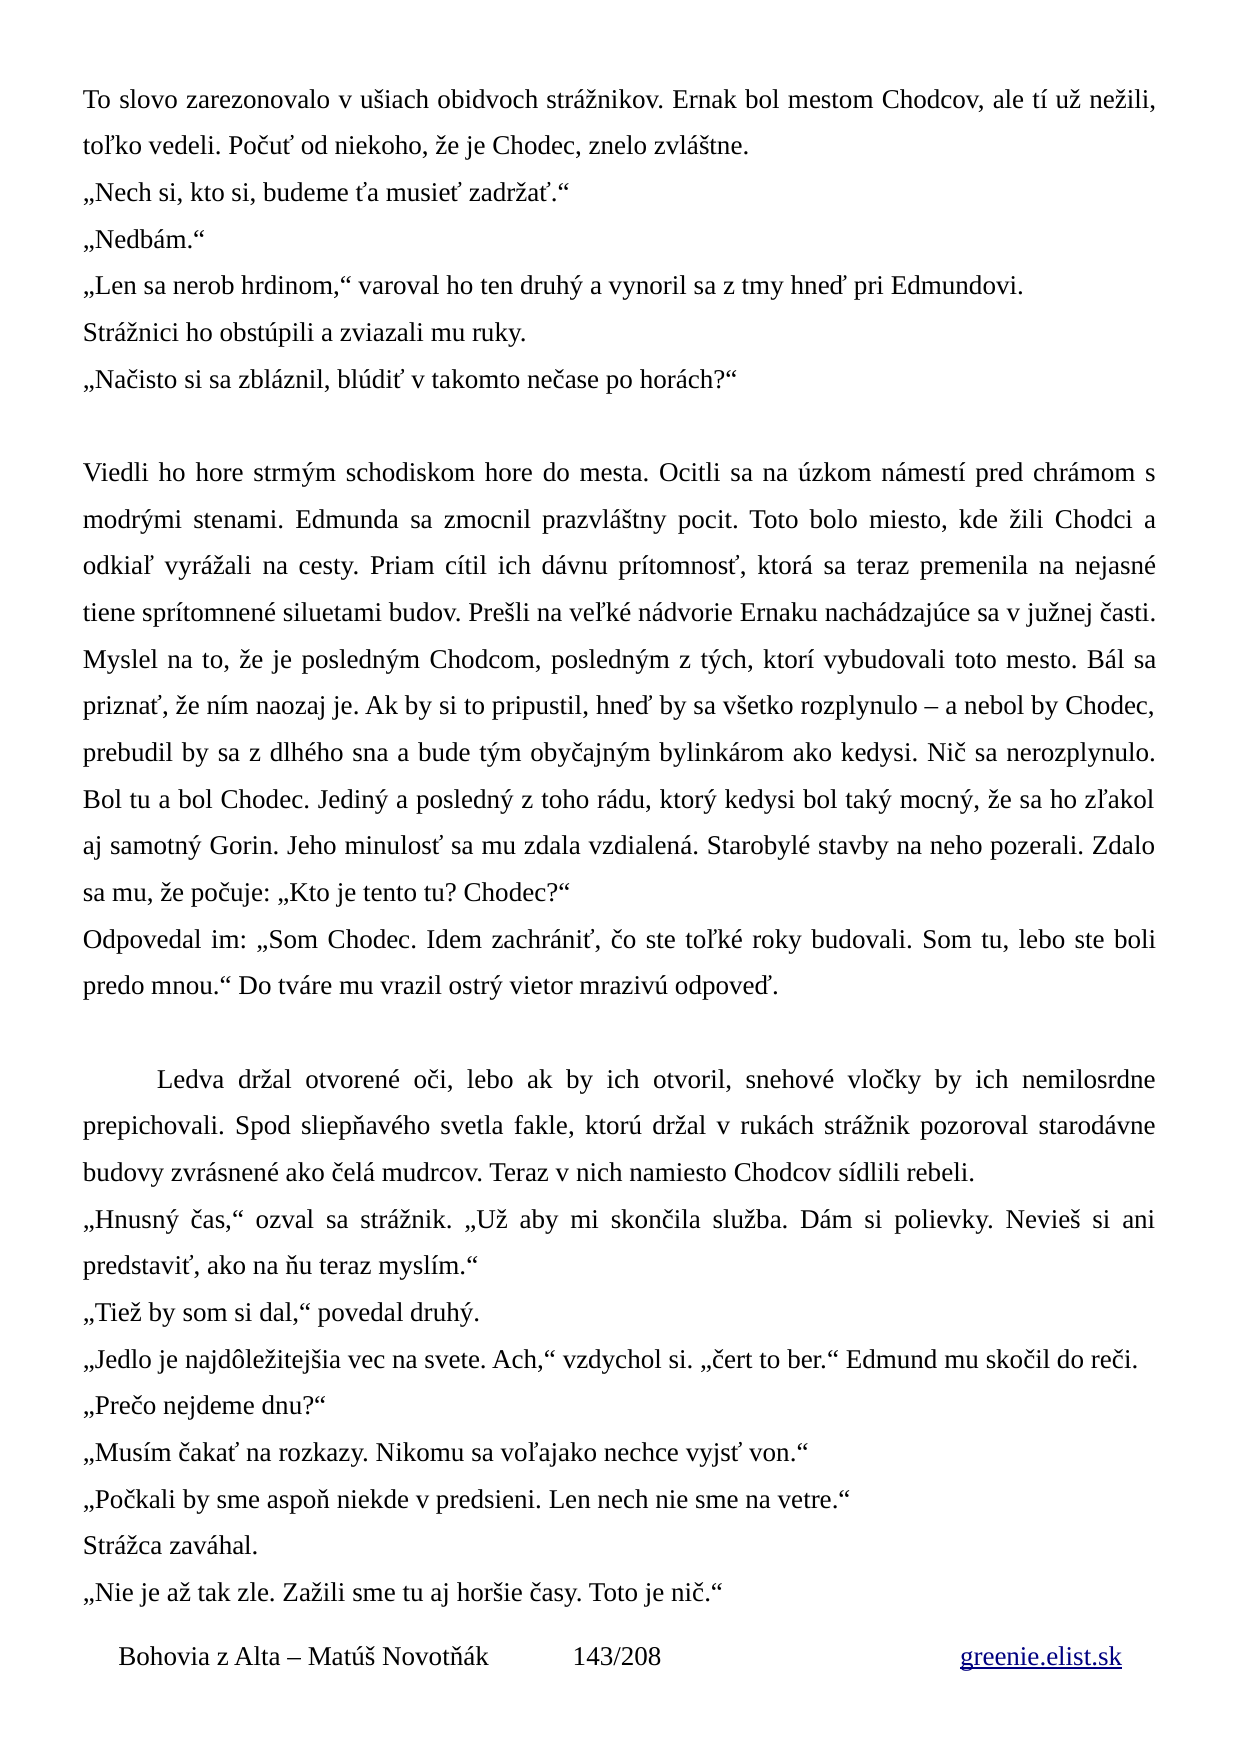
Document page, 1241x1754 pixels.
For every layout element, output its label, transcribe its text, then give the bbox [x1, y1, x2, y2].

text To slovo zarezonovalo v ušiach obidvoch strážnikov. Ernak bol mestom Chodcov, ale tí už nežili, toľko vedeli. Počuť od niekoho, že je Chodec, znelo zvláštne. [83, 83, 1157, 161]
text „Tiež by som si dal,“ povedal druhý. [83, 1296, 1157, 1327]
text „Len sa nerob hrdinom,“ varoval ho ten druhý a vynoril sa z tmy hneď pri Edmundovi. [83, 269, 1157, 301]
text „Musím čakať na rozkazy. Nikomu sa voľajako nechce vyjsť von.“ [83, 1436, 1157, 1467]
text „Nie je až tak zle. Zažili sme tu aj horšie časy. Toto je nič.“ [83, 1576, 1157, 1607]
text Ledva držal otvorené oči, lebo ak by ich otvoril, snehové vločky by ich nemilosrdne prepichovali. Spod sliepňavého svetla fakle, ktorú držal v rukách strážnik pozoroval starodávne budovy zvrásnené ako čelá mudrcov. Teraz v nich namiesto Chodcov sídlili rebeli. [83, 1063, 1157, 1187]
text „Načisto si sa zbláznil, blúdiť v takomto nečase po horách?“ [83, 363, 1157, 394]
text „Nech si, kto si, budeme ťa musieť zadržať.“ [83, 176, 1157, 207]
text „Počkali by sme aspoň niekde v predsieni. Len nech nie sme na vetre.“ [83, 1483, 1157, 1514]
text Viedli ho hore strmým schodiskom hore do mesta. Ocitli sa na úzkom námestí pred chrámom s modrými stenami. Edmunda sa zmocnil prazvláštny pocit. Toto bolo miesto, kde žili Chodci a odkiaľ vyrážali na cesty. Priam cítil ich dávnu prítomnosť, ktorá sa teraz premenila na nejasné tiene sprítomnené siluetami budov. Prešli na veľké nádvorie Ernaku nachádzajúce sa v južnej časti. Myslel na to, že je posledným Chodcom, posledným z tých, ktorí vybudovali toto mesto. Bál sa priznať, že ním naozaj je. Ak by si to pripustil, hneď by sa všetko rozplynulo – a nebol by Chodec, prebudil by sa z dlhého sna a bude tým obyčajným bylinkárom ako kedysi. Nič sa nerozplynulo. Bol tu a bol Chodec. Jediný a posledný z toho rádu, ktorý kedysi bol taký mocný, že sa ho zľakol aj samotný Gorin. Jeho minulosť sa mu zdala vzdialená. Starobylé stavby na neho pozerali. Zdalo sa mu, že počuje: „Kto je tento tu? Chodec?“ [83, 456, 1157, 907]
text „Nedbám.“ [83, 223, 1157, 254]
text „Jedlo je najdôležitejšia vec na svete. Ach,“ vzdychol si. „čert to ber.“ Edmund mu skočil do reči. [83, 1343, 1157, 1374]
text Strážnici ho obstúpili a zviazali mu ruky. [83, 316, 1157, 347]
text „Hnusný čas,“ ozval sa strážnik. „Už aby mi skončila služba. Dám si polievky. Nevieš si ani predstaviť, ako na ňu teraz myslím.“ [83, 1203, 1157, 1281]
text Strážca zaváhal. [83, 1529, 1157, 1561]
text Odpovedal im: „Som Chodec. Idem zachrániť, čo ste toľké roky budovali. Som tu, lebo ste boli predo mnou.“ Do tváre mu vrazil ostrý vietor mrazivú odpoveď. [83, 923, 1157, 1001]
text „Prečo nejdeme dnu?“ [83, 1389, 1157, 1421]
